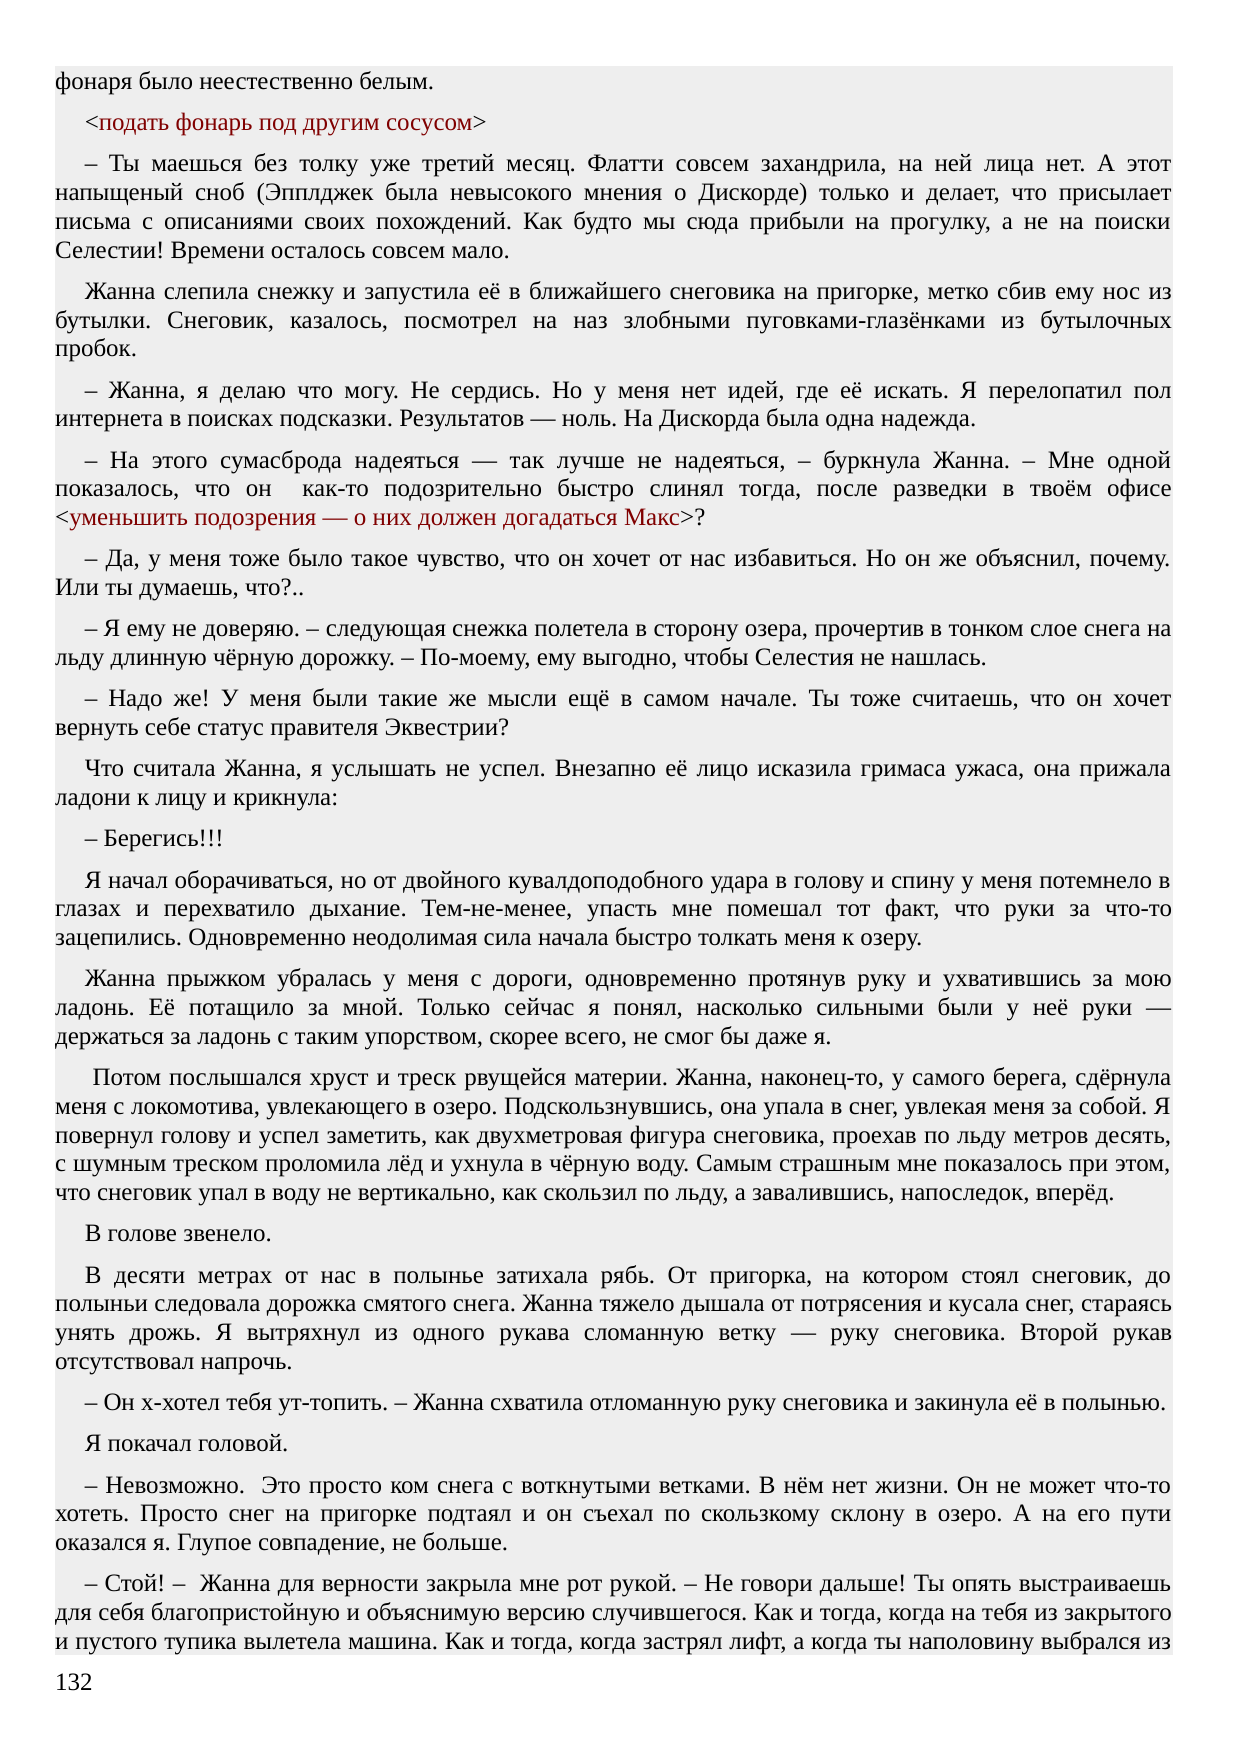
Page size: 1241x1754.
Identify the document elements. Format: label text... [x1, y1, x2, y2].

text Что считала Жанна, я услышать не успел. Внезапно её лицо исказила гримаса ужаса, она прижала ладони к лицу и крикнула: [55, 753, 1173, 811]
text В голове звенело. [55, 1218, 1173, 1247]
text фонаря было неестественно белым. [55, 66, 1173, 95]
text – Невозможно. Это просто ком снега с воткнутыми ветками. В нём нет жизни. Он не может что-то хотеть. Просто снег на пригорке подтаял и он съехал по скользкому склону в озеро. А на его пути оказался я. Глупое совпадение, не больше. [55, 1470, 1173, 1556]
text Потом послышался хруст и треск рвущейся материи. Жанна, наконец-то, у самого берега, сдёрнула меня с локомотива, увлекающего в озеро. Подскользнувшись, она упала в снег, увлекая меня за собой. Я повернул голову и успел заметить, как двухметровая фигура снеговика, проехав по льду метров десять, с шумным треском проломила лёд и ухнула в чёрную воду. Самым страшным мне показалось при этом, что снеговик упал в воду не вертикально, как скользил по льду, а завалившись, напоследок, вперёд. [55, 1062, 1173, 1206]
text Жанна слепила снежку и запустила её в ближайшего снеговика на пригорке, метко сбив ему нос из бутылки. Снеговик, казалось, посмотрел на наз злобными пуговками-глазёнками из бутылочных пробок. [55, 276, 1173, 362]
text – Стой! – Жанна для верности закрыла мне рот рукой. – Не говори дальше! Ты опять выстраиваешь для себя благопристойную и объяснимую версию случившегося. Как и тогда, когда на тебя из закрытого и пустого тупика вылетела машина. Как и тогда, когда застрял лифт, а когда ты наполовину выбрался из [55, 1568, 1173, 1655]
text – Берегись!!! [55, 823, 1173, 852]
text Я начал оборачиваться, но от двойного кувалдоподобного удара в голову и спину у меня потемнело в глазах и перехватило дыхание. Тем-не-менее, упасть мне помешал тот факт, что руки за что-то зацепились. Одновременно неодолимая сила начала быстро толкать меня к озеру. [55, 865, 1173, 951]
text Я покачал головой. [55, 1428, 1173, 1457]
text Жанна прыжком убралась у меня с дороги, одновременно протянув руку и ухватившись за мою ладонь. Её потащило за мной. Только сейчас я понял, насколько сильными были у неё руки — держаться за ладонь с таким упорством, скорее всего, не смог бы даже я. [55, 963, 1173, 1050]
text – На этого сумасброда надеяться — так лучше не надеяться, – буркнула Жанна. – Мне одной показалось, что он как-то подозрительно быстро слинял тогда, после разведки в твоём офисе <уменьшить подозрения — о них должен догадаться Макс>? [55, 445, 1173, 531]
text – Я ему не доверяю. – следующая снежка полетела в сторону озера, прочертив в тонком слое снега на льду длинную чёрную дорожку. – По-моему, ему выгодно, чтобы Селестия не нашлась. [55, 613, 1173, 671]
text – Да, у меня тоже было такое чувство, что он хочет от нас избавиться. Но он же объяснил, почему. Или ты думаешь, что?.. [55, 543, 1173, 601]
text В десяти метрах от нас в полынье затихала рябь. От пригорка, на котором стоял снеговик, до полыньи следовала дорожка смятого снега. Жанна тяжело дышала от потрясения и кусала снег, стараясь унять дрожь. Я вытряхнул из одного рукава сломанную ветку — руку снеговика. Второй рукав отсутствовал напрочь. [55, 1260, 1173, 1375]
text – Ты маешься без толку уже третий месяц. Флатти совсем захандрила, на ней лица нет. А этот напыщеный сноб (Эпплджек была невысокого мнения о Дискорде) только и делает, что присылает письма с описаниями своих похождений. Как будто мы сюда прибыли на прогулку, а не на поиски Селестии! Времени осталось совсем мало. [55, 148, 1173, 263]
text – Надо же! У меня были такие же мысли ещё в самом начале. Ты тоже считаешь, что он хочет вернуть себе статус правителя Эквестрии? [55, 683, 1173, 741]
text – Он х-хотел тебя ут-топить. – Жанна схватила отломанную руку снеговика и закинула её в полынью. [55, 1387, 1173, 1416]
text – Жанна, я делаю что могу. Не сердись. Но у меня нет идей, где её искать. Я перелопатил пол интернета в поисках подсказки. Результатов — ноль. На Дискорда была одна надежда. [55, 375, 1173, 432]
text <подать фонарь под другим сосусом> [55, 107, 1173, 136]
